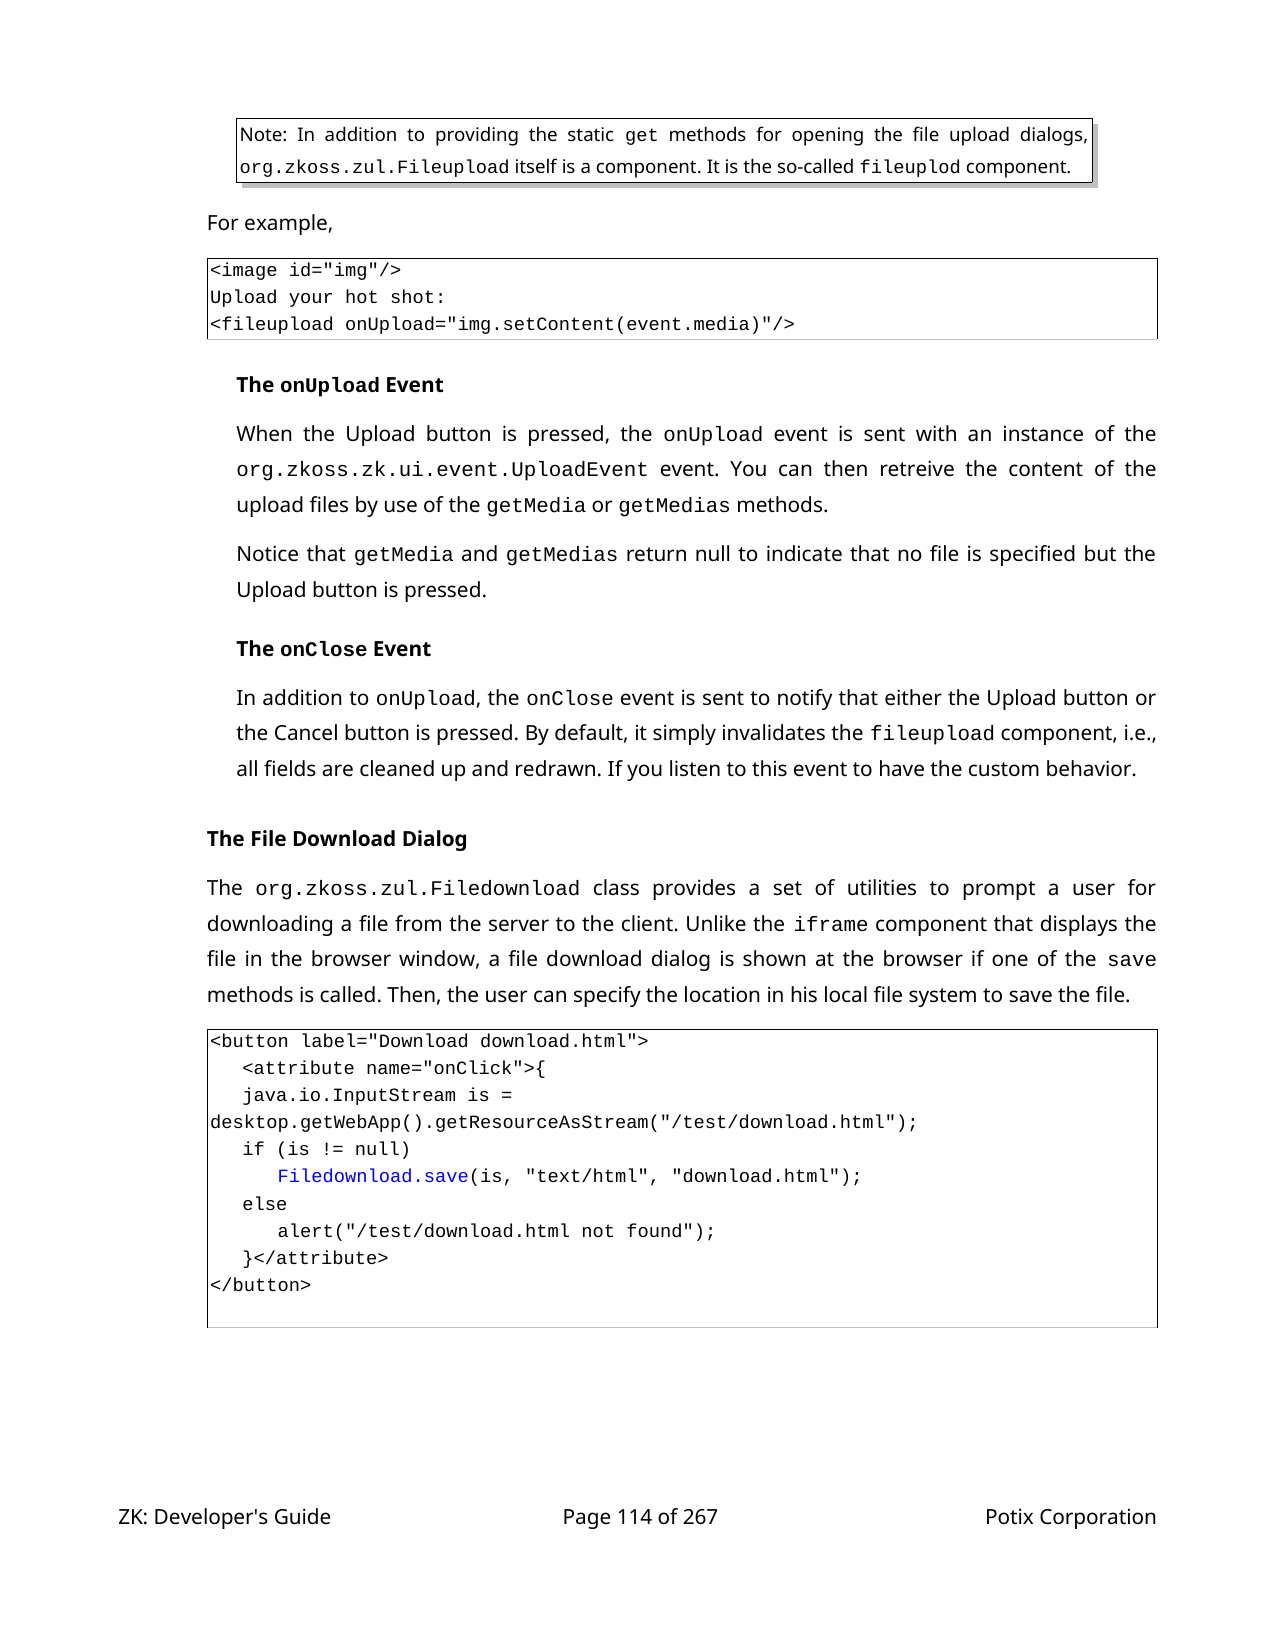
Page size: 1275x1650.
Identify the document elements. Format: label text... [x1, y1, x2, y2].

text In addition to onUpload, the onClose event is sent to notify that either the Upload button or the Cancel button is pressed. By default, it simply invalidates the fileupload component, i.e., all fields are cleaned up and redrawn. If you listen to this event to have the custom behavior. [236, 683, 1157, 782]
text alert("/test/download.html not found"); [208, 1218, 1157, 1243]
text <fileupload onUpload="img.setContent(event.media)"/> [208, 312, 1157, 339]
text <attribute name="onClick">{ [208, 1056, 1157, 1080]
text For example, [207, 208, 1157, 237]
text The org.zkoss.zul.Filedownload class provides a set of utilities to prompt a user for downloading a file from the server to the client. Unlike the iframe component that displays the file in the browser window, a file download dialog is shown at the browser if one of the save methods is called. Then, the user can specify the location in his local file system to save the file. [207, 873, 1157, 1008]
subtitle The File Download Dialog [207, 824, 1157, 853]
text When the Upload button is pressed, the onUpload event is sent with an instance of the org.zkoss.zk.ui.event.UploadEvent event. You can then retreive the content of the upload files by use of the getMedia or getMedias methods. [236, 419, 1157, 518]
text Filedownload.save(is, "text/html", "download.html"); [208, 1164, 1157, 1188]
subtitle The onUpload Event [236, 370, 1157, 398]
text Upload your hot shot: [208, 284, 1157, 309]
text Note: In addition to providing the static get methods for opening the file upload dialogs, org.zkoss.zul.Fileupload itself is a component. It is the so-called fileuplod component. [237, 119, 1092, 182]
text <image id="img"/> [208, 259, 1157, 282]
text else [208, 1191, 1157, 1216]
text if (is != null) [208, 1137, 1157, 1161]
text </button> [208, 1273, 1157, 1297]
text java.io.InputStream is = desktop.getWebApp().getResourceAsStream("/test/download.html"); [208, 1083, 1157, 1134]
text Notice that getMedia and getMedias return null to indicate that no file is specified but the Upload button is pressed. [236, 539, 1157, 603]
text }</attribute> [208, 1246, 1157, 1270]
text <button label="Download download.html"> [208, 1030, 1157, 1053]
subtitle The onClose Event [236, 634, 1157, 662]
